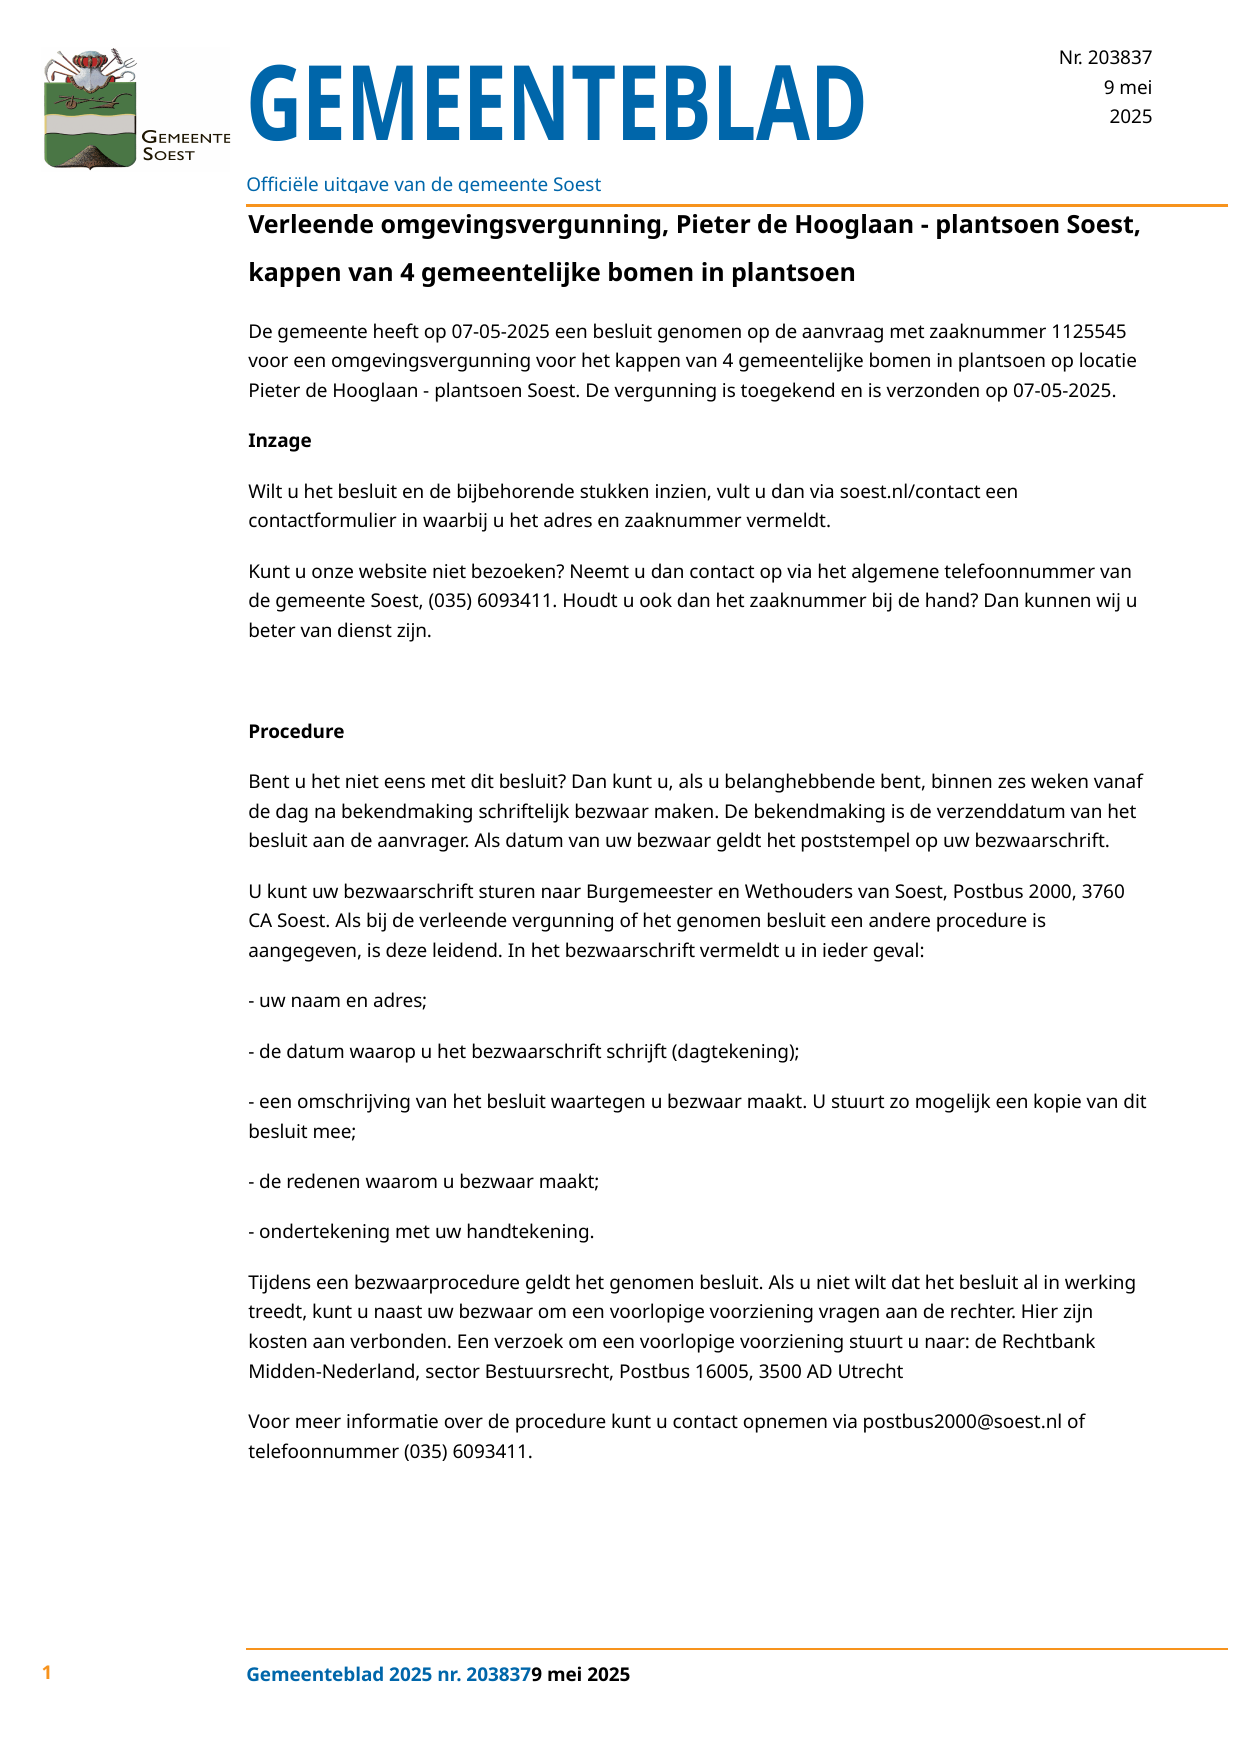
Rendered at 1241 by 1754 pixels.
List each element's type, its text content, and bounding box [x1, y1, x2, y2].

text Procedure [248, 718, 1152, 744]
text Wilt u het besluit en de bijbehorende stukken inzien, vult u dan via soest.nl/contact een contactformulier in waarbij u het adres en zaaknummer vermeldt. [248, 478, 1152, 533]
text - de datum waarop u het bezwaarschrift schrijft (dagtekening); [248, 1038, 1152, 1064]
text - de redenen waarom u bezwaar maakt; [248, 1168, 1152, 1194]
text Inzage [248, 427, 1152, 453]
text - een omschrijving van het besluit waartegen u bezwaar maakt. U stuurt zo mogelijk een kopie van dit besluit mee; [248, 1088, 1152, 1144]
text Bent u het niet eens met dit besluit? Dan kunt u, als u belanghebbende bent, binnen zes weken vanaf de dag na bekendmaking schriftelijk bezwaar maken. De bekendmaking is de verzenddatum van het besluit aan de aanvrager. Als datum van uw bezwaar geldt het poststempel op uw bezwaarschrift. [248, 768, 1152, 853]
text De gemeente heeft op 07-05-2025 een besluit genomen op de aanvraag met zaaknummer 1125545 voor een omgevingsvergunning voor het kappen van 4 gemeentelijke bomen in plantsoen op locatie Pieter de Hooglaan - plantsoen Soest. De vergunning is toegekend en is verzonden op 07-05-2025. [248, 318, 1152, 403]
text Kunt u onze website niet bezoeken? Neemt u dan contact op via het algemene telefoonnummer van de gemeente Soest, (035) 6093411. Houdt u ook dan het zaaknummer bij de hand? Dan kunnen wij u beter van dienst zijn. [248, 558, 1152, 643]
text Voor meer informatie over de procedure kunt u contact opnemen via postbus2000@soest.nl of telefoonnummer (035) 6093411. [248, 1408, 1152, 1464]
text U kunt uw bezwaarschrift sturen naar Burgemeester en Wethouders van Soest, Postbus 2000, 3760 CA Soest. Als bij de verleende vergunning of het genomen besluit een andere procedure is aangegeven, is deze leidend. In het bezwaarschrift vermeldt u in ieder geval: [248, 878, 1152, 963]
picture [41, 47, 231, 172]
text Verleende omgevingsvergunning, Pieter de Hooglaan - plantsoen Soest, kappen van 4 gemeentelijke bomen in plantsoen [248, 207, 1152, 288]
text - ondertekening met uw handtekening. [248, 1219, 1152, 1244]
text - uw naam en adres; [248, 987, 1152, 1013]
text Tijdens een bezwaarprocedure geldt het genomen besluit. Als u niet wilt dat het besluit al in werking treedt, kunt u naast uw bezwaar om een voorlopige voorziening vragen aan de rechter. Hier zijn kosten aan verbonden. Een verzoek om een voorlopige voorziening stuurt u naar: de Rechtbank Midden-Nederland, sector Bestuursrecht, Postbus 16005, 3500 AD Utrecht [248, 1269, 1152, 1384]
